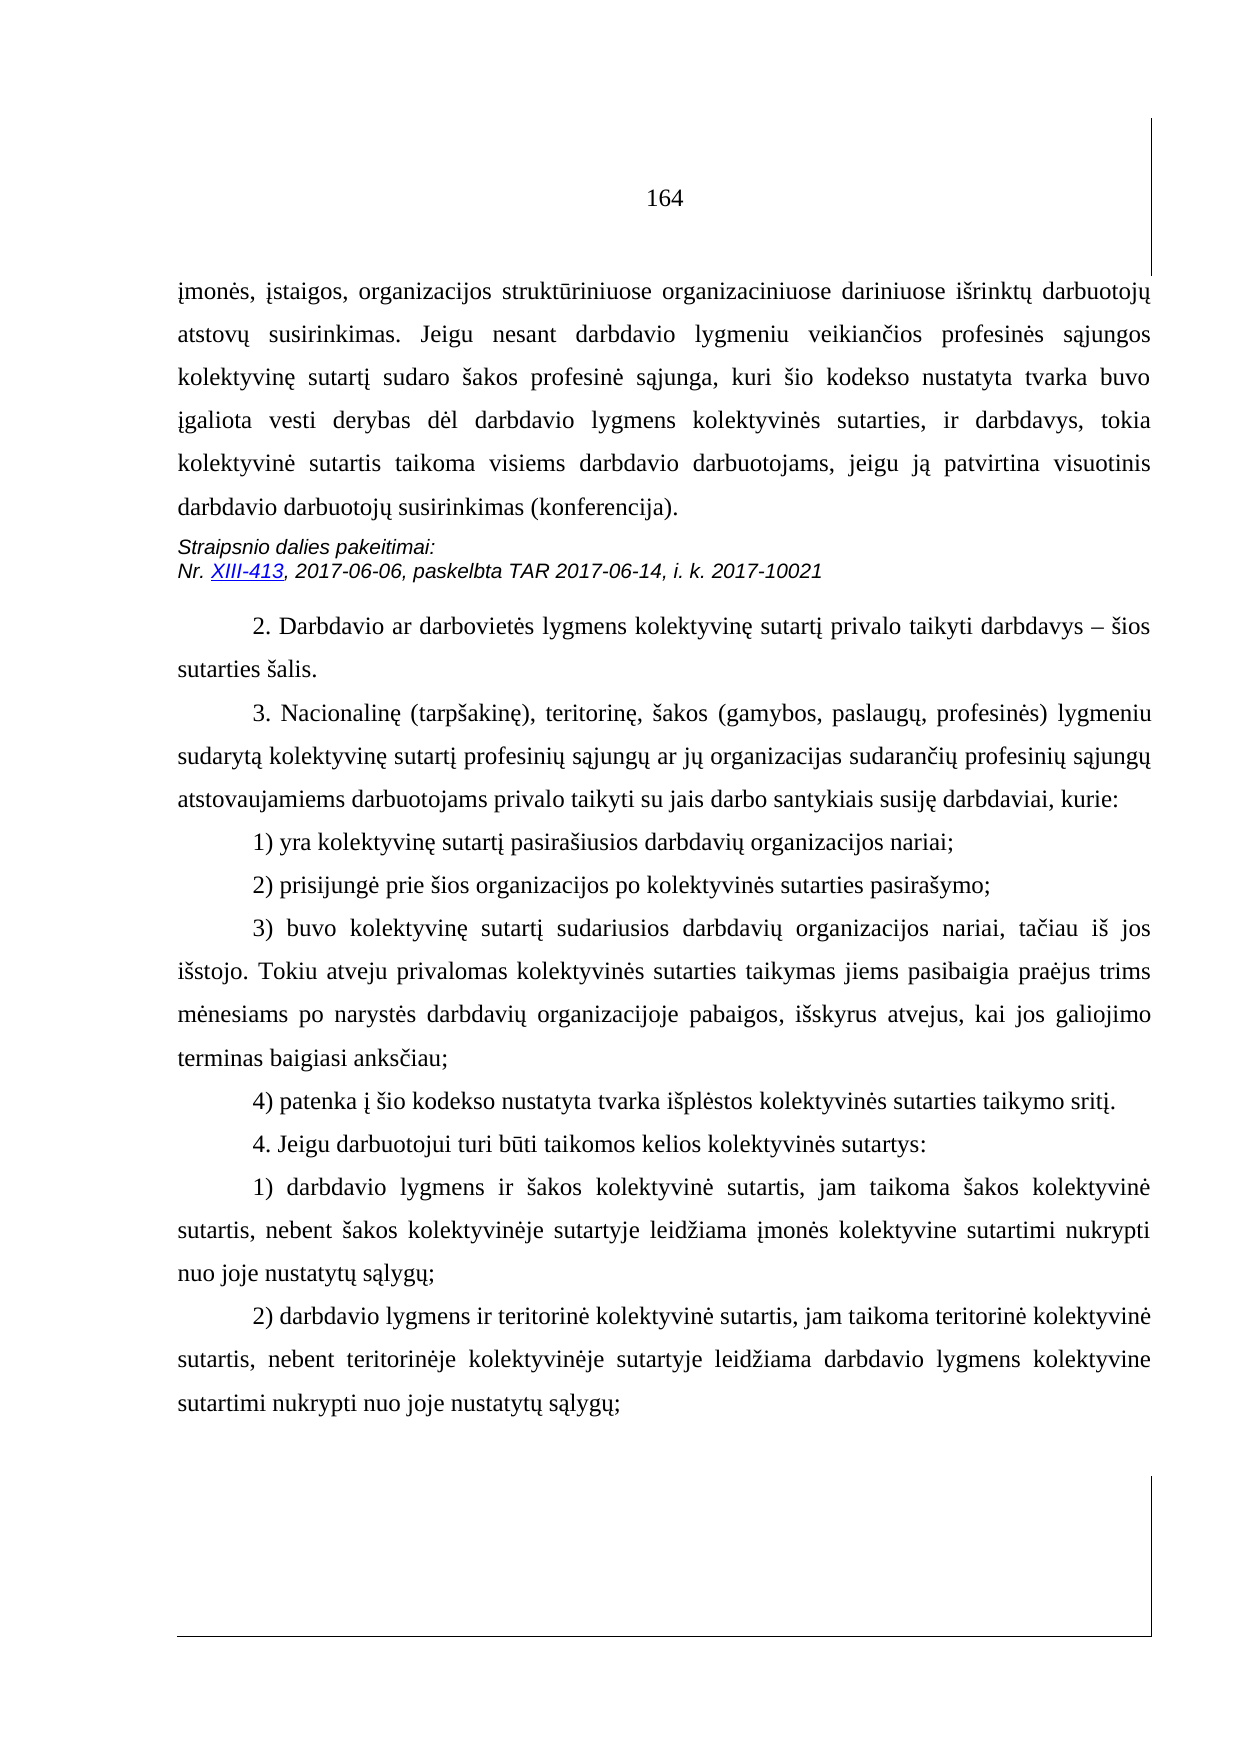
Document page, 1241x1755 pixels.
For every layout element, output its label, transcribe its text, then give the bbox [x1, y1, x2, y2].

text 2) prisijungė prie šios organizacijos po kolektyvinės sutarties pasirašymo; [177, 870, 1152, 899]
text Straipsnio dalies pakeitimai: [177, 535, 1152, 559]
text 3) buvo kolektyvinę sutartį sudariusios darbdavių organizacijos nariai, tačiau iš jos išstojo. Tokiu atveju privalomas kolektyvinės sutarties taikymas jiems pasibaigia praėjus trims mėnesiams po narystės darbdavių organizacijoje pabaigos, išskyrus atvejus, kai jos galiojimo terminas baigiasi anksčiau; [177, 913, 1152, 1071]
text 3. Nacionalinę (tarpšakinę), teritorinę, šakos (gamybos, paslaugų, profesinės) lygmeniu sudarytą kolektyvinę sutartį profesinių sąjungų ar jų organizacijas sudarančių profesinių sąjungų atstovaujamiems darbuotojams privalo taikyti su jais darbo santykiais susiję darbdaviai, kurie: [177, 698, 1152, 813]
text 4. Jeigu darbuotojui turi būti taikomos kelios kolektyvinės sutartys: [177, 1129, 1152, 1158]
text Nr. XIII-413, 2017-06-06, paskelbta TAR 2017-06-14, i. k. 2017-10021 [177, 559, 1152, 583]
text 4) patenka į šio kodekso nustatyta tvarka išplėstos kolektyvinės sutarties taikymo sritį. [177, 1086, 1152, 1114]
text 2. Darbdavio ar darbovietės lygmens kolektyvinę sutartį privalo taikyti darbdavys – šios sutarties šalis. [177, 611, 1152, 683]
text įmonės, įstaigos, organizacijos struktūriniuose organizaciniuose dariniuose išrinktų darbuotojų atstovų susirinkimas. Jeigu nesant darbdavio lygmeniu veikiančios profesinės sąjungos kolektyvinę sutartį sudaro šakos profesinė sąjunga, kuri šio kodekso nustatyta tvarka buvo įgaliota vesti derybas dėl darbdavio lygmens kolektyvinės sutarties, ir darbdavys, tokia kolektyvinė sutartis taikoma visiems darbdavio darbuotojams, jeigu ją patvirtina visuotinis darbdavio darbuotojų susirinkimas (konferencija). [177, 276, 1152, 520]
text 2) darbdavio lygmens ir teritorinė kolektyvinė sutartis, jam taikoma teritorinė kolektyvinė sutartis, nebent teritorinėje kolektyvinėje sutartyje leidžiama darbdavio lygmens kolektyvine sutartimi nukrypti nuo joje nustatytų sąlygų; [177, 1301, 1152, 1416]
text 1) yra kolektyvinę sutartį pasirašiusios darbdavių organizacijos nariai; [177, 827, 1152, 856]
text 1) darbdavio lygmens ir šakos kolektyvinė sutartis, jam taikoma šakos kolektyvinė sutartis, nebent šakos kolektyvinėje sutartyje leidžiama įmonės kolektyvine sutartimi nukrypti nuo joje nustatytų sąlygų; [177, 1172, 1152, 1287]
